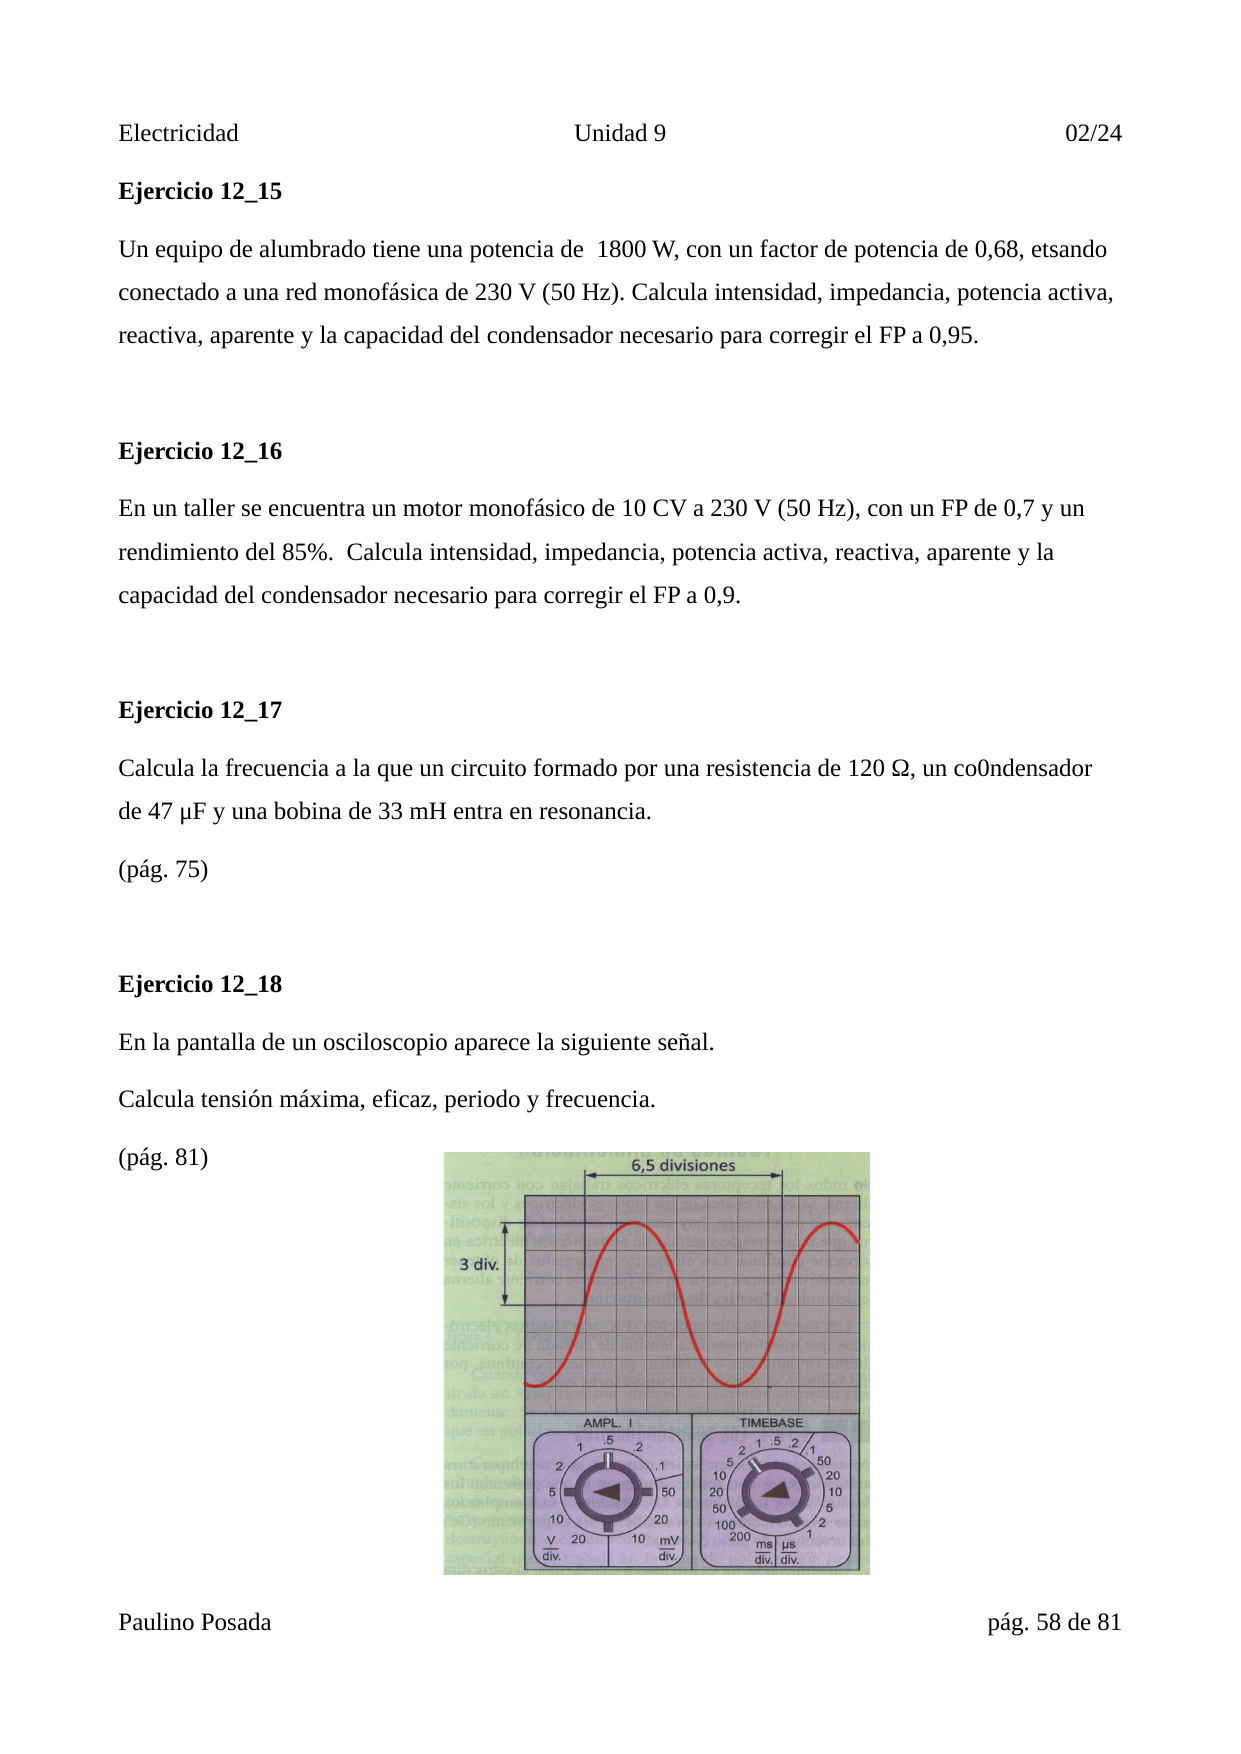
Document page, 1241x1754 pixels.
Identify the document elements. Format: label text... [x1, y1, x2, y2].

text Calcula tensión máxima, eficaz, periodo y frecuencia. [118, 1084, 1122, 1113]
text En la pantalla de un osciloscopio aparece la siguiente señal. [118, 1027, 1122, 1056]
text (pág. 81) [118, 1142, 1122, 1171]
text (pág. 75) [118, 854, 1122, 882]
text Ejercicio 12_18 [118, 969, 1122, 998]
text En un taller se encuentra un motor monofásico de 10 CV a 230 V (50 Hz), con un FP de 0,7 y un rendimiento del 85%. Calcula intensidad, impedancia, potencia activa, reactiva, aparente y la capacidad del condensador necesario para corregir el FP a 0,9. [118, 493, 1122, 608]
text Ejercicio 12_17 [118, 695, 1122, 724]
picture [438, 1152, 871, 1575]
text Ejercicio 12_15 [118, 176, 1122, 205]
text Un equipo de alumbrado tiene una potencia de 1800 W, con un factor de potencia de 0,68, etsando conectado a una red monofásica de 230 V (50 Hz). Calcula intensidad, impedancia, potencia activa, reactiva, aparente y la capacidad del condensador necesario para corregir el FP a 0,95. [118, 234, 1122, 349]
text Calcula la frecuencia a la que un circuito formado por una resistencia de 120 Ω, un co0ndensador de 47 μF y una bobina de 33 mH entra en resonancia. [118, 753, 1122, 825]
text Ejercicio 12_16 [118, 436, 1122, 464]
